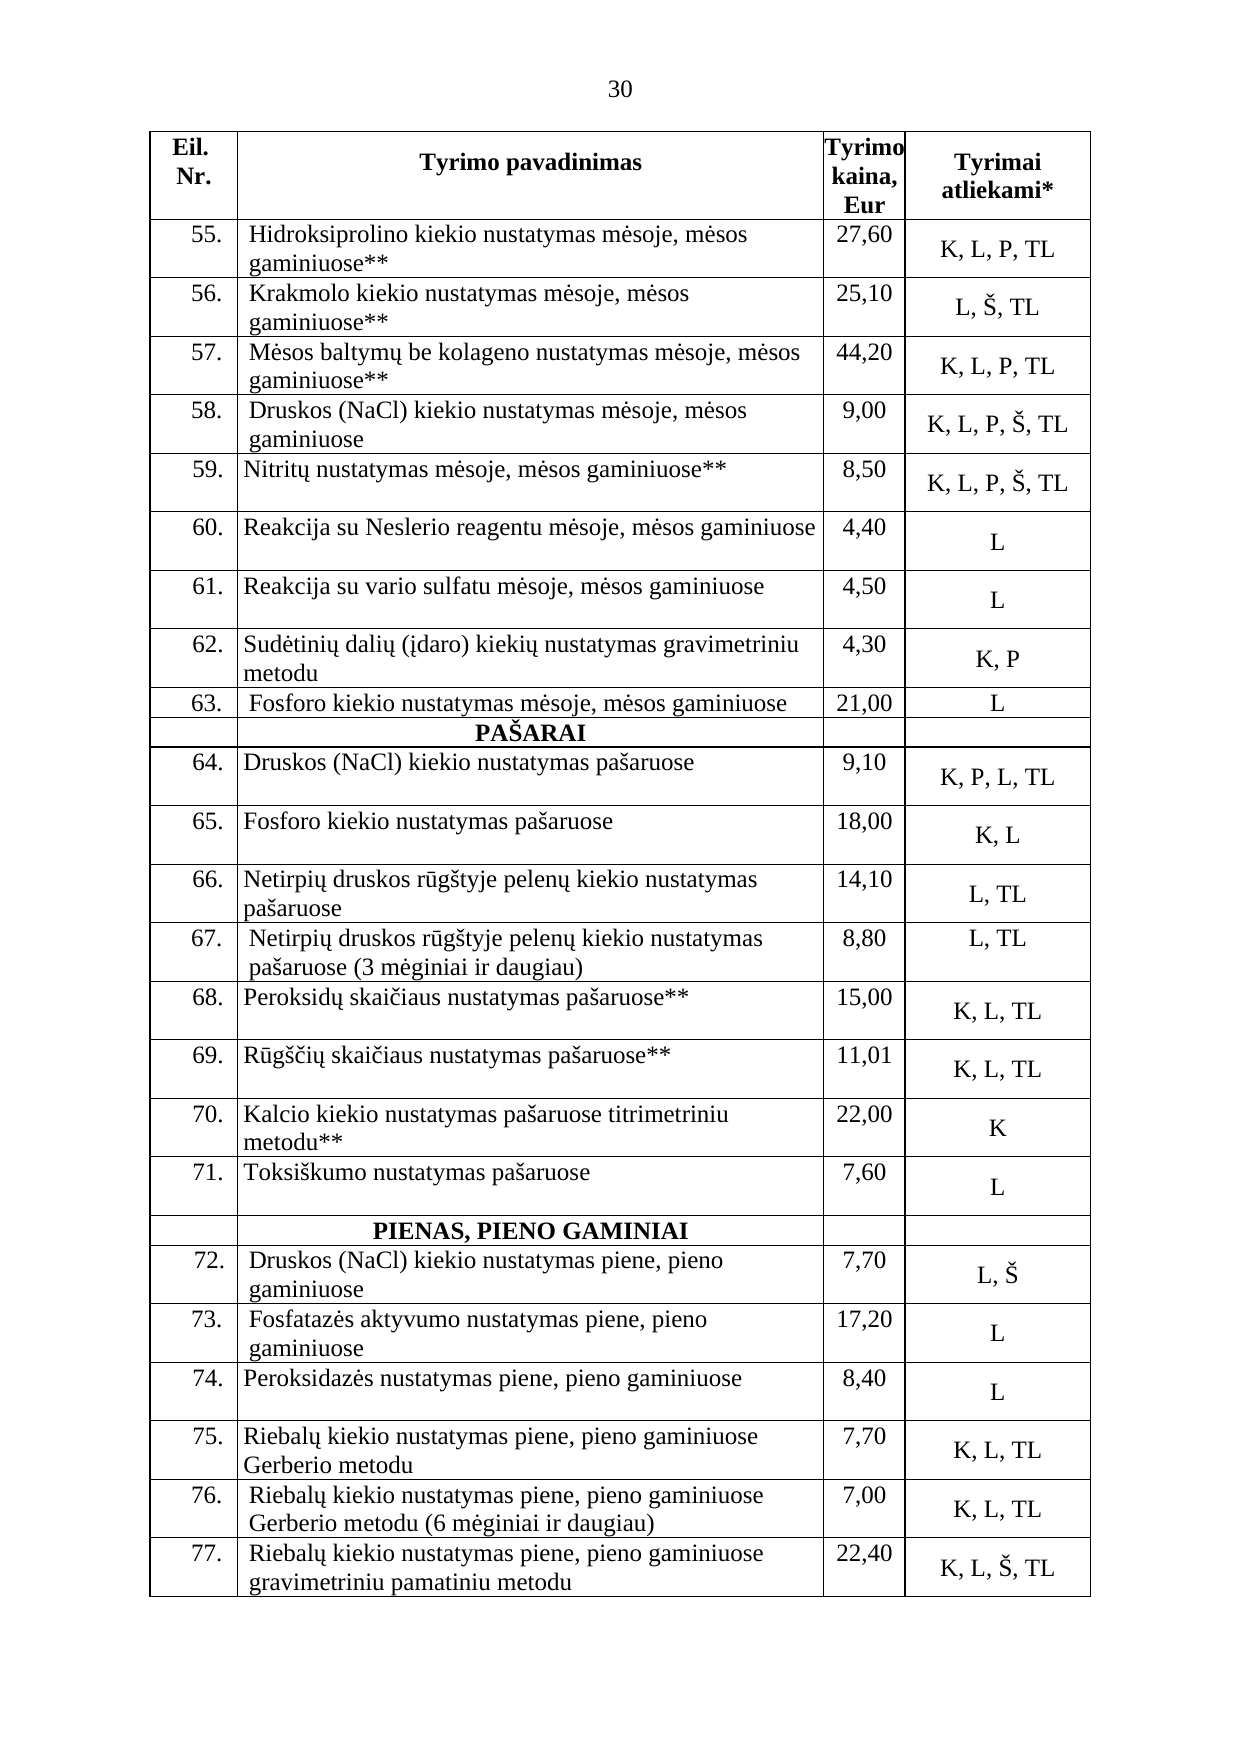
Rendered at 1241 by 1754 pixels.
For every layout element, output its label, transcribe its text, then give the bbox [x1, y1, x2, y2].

table_cell K, L, TL [906, 1421, 1090, 1479]
table_cell 72. [151, 1246, 237, 1303]
table_cell K, L, P, TL [906, 337, 1090, 394]
table_cell 44,20 [824, 337, 904, 394]
table_cell K, L, P, TL [906, 220, 1090, 277]
table_cell 75. [151, 1421, 237, 1479]
table_cell L, TL [906, 865, 1090, 922]
table_cell Peroksidazės nustatymas piene, pieno gaminiuose [238, 1363, 823, 1420]
table_cell 74. [151, 1363, 237, 1420]
table_cell K, L, P, Š, TL [906, 454, 1090, 511]
table_cell 21,00 [824, 688, 904, 717]
table_cell 69. [151, 1040, 237, 1098]
table_cell 71. [151, 1157, 237, 1215]
table_cell 18,00 [824, 806, 904, 863]
table_cell K, P, L, TL [906, 748, 1090, 805]
table_header Tyrimo kaina, Eur [824, 132, 904, 218]
table_header Tyrimai atliekami* [906, 132, 1090, 218]
table_cell PAŠARAI [238, 718, 823, 746]
table_cell [824, 718, 904, 746]
table_cell L [906, 1363, 1090, 1420]
table_header Eil. Nr. [151, 132, 237, 218]
table_cell Kalcio kiekio nustatymas pašaruose titrimetriniu metodu** [238, 1099, 823, 1156]
table_cell [906, 1216, 1090, 1244]
table_cell Mėsos baltymų be kolageno nustatymas mėsoje, mėsos gaminiuose** [238, 337, 823, 394]
table_cell Fosforo kiekio nustatymas mėsoje, mėsos gaminiuose [238, 688, 823, 717]
table_cell 17,20 [824, 1304, 904, 1362]
table_cell L [906, 688, 1090, 717]
table_cell Hidroksiprolino kiekio nustatymas mėsoje, mėsos gaminiuose** [238, 220, 823, 277]
table_cell Krakmolo kiekio nustatymas mėsoje, mėsos gaminiuose** [238, 278, 823, 336]
table_cell Netirpių druskos rūgštyje pelenų kiekio nustatymas pašaruose [238, 865, 823, 922]
table_cell 73. [151, 1304, 237, 1362]
table_cell [151, 718, 237, 746]
table_cell Sudėtinių dalių (įdaro) kiekių nustatymas gravimetriniu metodu [238, 629, 823, 687]
table_cell 66. [151, 865, 237, 922]
table_cell 70. [151, 1099, 237, 1156]
table_cell Nitritų nustatymas mėsoje, mėsos gaminiuose** [238, 454, 823, 511]
table_cell Fosfatazės aktyvumo nustatymas piene, pieno gaminiuose [238, 1304, 823, 1362]
table_cell L, Š [906, 1246, 1090, 1303]
table_cell 9,00 [824, 395, 904, 453]
table_cell 8,50 [824, 454, 904, 511]
table_cell 9,10 [824, 748, 904, 805]
table_cell 60. [151, 512, 237, 570]
table_cell Riebalų kiekio nustatymas piene, pieno gaminiuose Gerberio metodu (6 mėginiai ir daugiau) [238, 1480, 823, 1537]
table_cell 58. [151, 395, 237, 453]
table_cell [824, 1216, 904, 1244]
table_cell 56. [151, 278, 237, 336]
table_cell 7,70 [824, 1246, 904, 1303]
table_cell K, L, TL [906, 1480, 1090, 1537]
table_cell 22,40 [824, 1538, 904, 1596]
table_cell L [906, 1157, 1090, 1215]
table_cell Rūgščių skaičiaus nustatymas pašaruose** [238, 1040, 823, 1098]
table_cell Netirpių druskos rūgštyje pelenų kiekio nustatymas pašaruose (3 mėginiai ir daugiau) [238, 923, 823, 981]
table_cell 11,01 [824, 1040, 904, 1098]
table_cell 67. [151, 923, 237, 981]
table_cell 59. [151, 454, 237, 511]
table_cell K [906, 1099, 1090, 1156]
table_cell 4,30 [824, 629, 904, 687]
table_cell 4,50 [824, 571, 904, 628]
table_cell K, L, P, Š, TL [906, 395, 1090, 453]
table_cell 61. [151, 571, 237, 628]
table_cell L [906, 1304, 1090, 1362]
table_cell L [906, 512, 1090, 570]
table_cell 4,40 [824, 512, 904, 570]
table_cell K, L [906, 806, 1090, 863]
table_cell 25,10 [824, 278, 904, 336]
table_cell Toksiškumo nustatymas pašaruose [238, 1157, 823, 1215]
table_cell 7,60 [824, 1157, 904, 1215]
table_cell 15,00 [824, 982, 904, 1039]
table_cell 55. [151, 220, 237, 277]
table_cell Riebalų kiekio nustatymas piene, pieno gaminiuose Gerberio metodu [238, 1421, 823, 1479]
table_cell Fosforo kiekio nustatymas pašaruose [238, 806, 823, 863]
table_cell 8,40 [824, 1363, 904, 1420]
table_cell 65. [151, 806, 237, 863]
table_cell 7,70 [824, 1421, 904, 1479]
table_cell L [906, 571, 1090, 628]
table_cell Druskos (NaCl) kiekio nustatymas mėsoje, mėsos gaminiuose [238, 395, 823, 453]
table_cell Druskos (NaCl) kiekio nustatymas piene, pieno gaminiuose [238, 1246, 823, 1303]
table_cell K, L, TL [906, 1040, 1090, 1098]
table_cell [906, 718, 1090, 746]
table_cell 7,00 [824, 1480, 904, 1537]
table_header Tyrimo pavadinimas [238, 132, 823, 218]
table_cell Riebalų kiekio nustatymas piene, pieno gaminiuose gravimetriniu pamatiniu metodu [238, 1538, 823, 1596]
table_cell 22,00 [824, 1099, 904, 1156]
table_cell 8,80 [824, 923, 904, 981]
table_cell 27,60 [824, 220, 904, 277]
table_cell 64. [151, 748, 237, 805]
table_cell Reakcija su Neslerio reagentu mėsoje, mėsos gaminiuose [238, 512, 823, 570]
table_cell K, L, Š, TL [906, 1538, 1090, 1596]
table_cell K, P [906, 629, 1090, 687]
table_cell 76. [151, 1480, 237, 1537]
table_cell 57. [151, 337, 237, 394]
table_cell 62. [151, 629, 237, 687]
table_cell [151, 1216, 237, 1244]
table_cell Druskos (NaCl) kiekio nustatymas pašaruose [238, 748, 823, 805]
table_cell L, TL [906, 923, 1090, 981]
table_cell 14,10 [824, 865, 904, 922]
table_cell 68. [151, 982, 237, 1039]
table_cell Reakcija su vario sulfatu mėsoje, mėsos gaminiuose [238, 571, 823, 628]
table_cell L, Š, TL [906, 278, 1090, 336]
table_cell Pienas, pieno GAminiai [238, 1216, 823, 1244]
table_cell 63. [151, 688, 237, 717]
table_cell 77. [151, 1538, 237, 1596]
table_cell Peroksidų skaičiaus nustatymas pašaruose** [238, 982, 823, 1039]
table_cell K, L, TL [906, 982, 1090, 1039]
